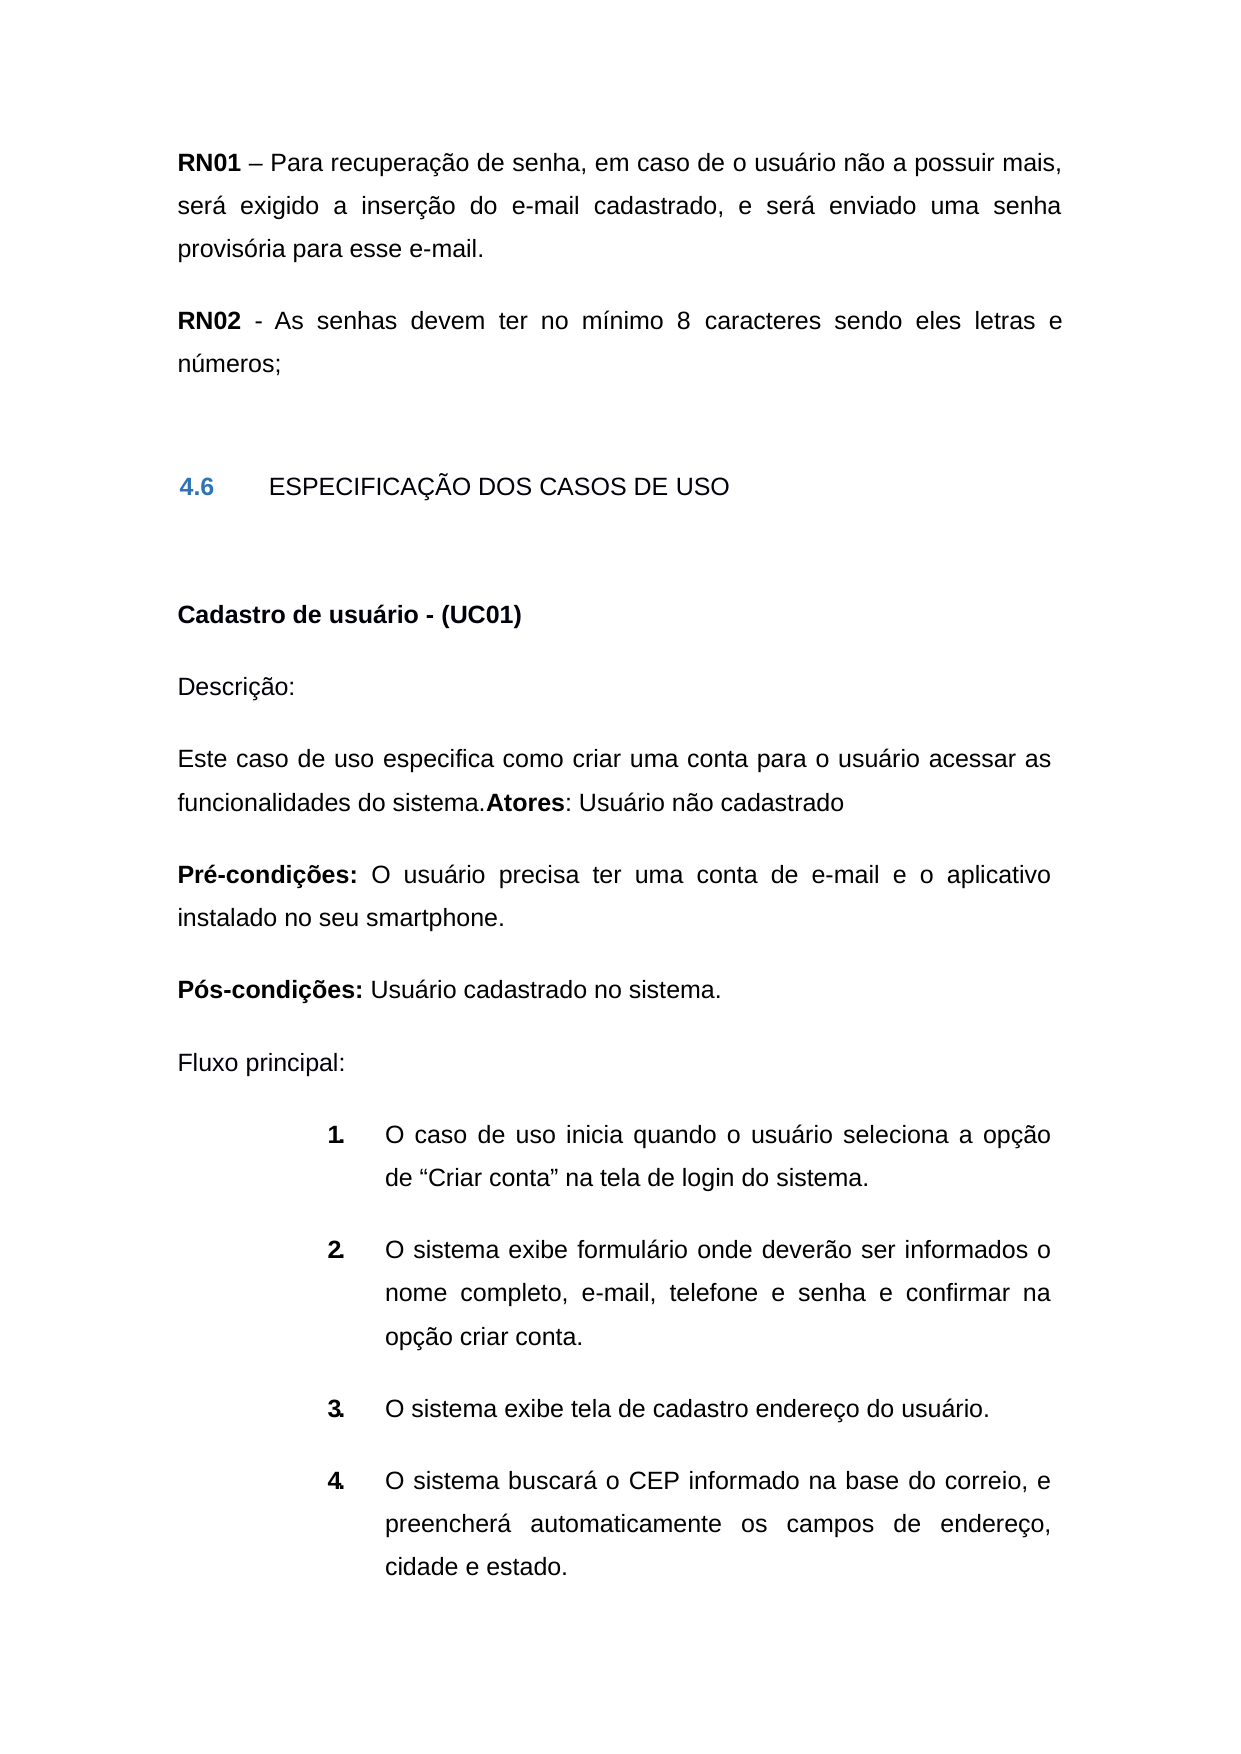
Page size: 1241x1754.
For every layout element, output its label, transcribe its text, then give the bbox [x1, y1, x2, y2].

subtitle Fluxo principal: [177, 1047, 1063, 1076]
subtitle Descrição: [177, 672, 1063, 701]
text Pós-condições: Usuário cadastrado no sistema. [177, 975, 1052, 1004]
list O sistema exibe tela de cadastro endereço do usuário. [327, 1394, 1052, 1422]
text Pré-condições: O usuário precisa ter uma conta de e-mail e o aplicativo instalado no seu smartphone. [177, 860, 1052, 932]
list O sistema buscará o CEP informado na base do correio, e preencherá automaticamente os campos de endereço, cidade e estado. [327, 1466, 1052, 1581]
list O sistema exibe formulário onde deverão ser informados o nome completo, e-mail, telefone e senha e confirmar na opção criar conta. [327, 1235, 1052, 1350]
text RN02 - As senhas devem ter no mínimo 8 caracteres sendo eles letras e números; [177, 306, 1063, 378]
subtitle ESPECIFICAÇÃO DOS CASOS DE USO [177, 471, 1063, 500]
text RN01 – Para recuperação de senha, em caso de o usuário não a possuir mais, será exigido a inserção do e-mail cadastrado, e será enviado uma senha provisória para esse e-mail. [177, 148, 1063, 263]
text Este caso de uso especifica como criar uma conta para o usuário acessar as funcionalidades do sistema.Atores: Usuário não cadastrado [177, 744, 1052, 816]
list O caso de uso inicia quando o usuário seleciona a opção de “Criar conta” na tela de login do sistema. [327, 1120, 1052, 1192]
subtitle Cadastro de usuário - (UC01) [177, 600, 1063, 628]
